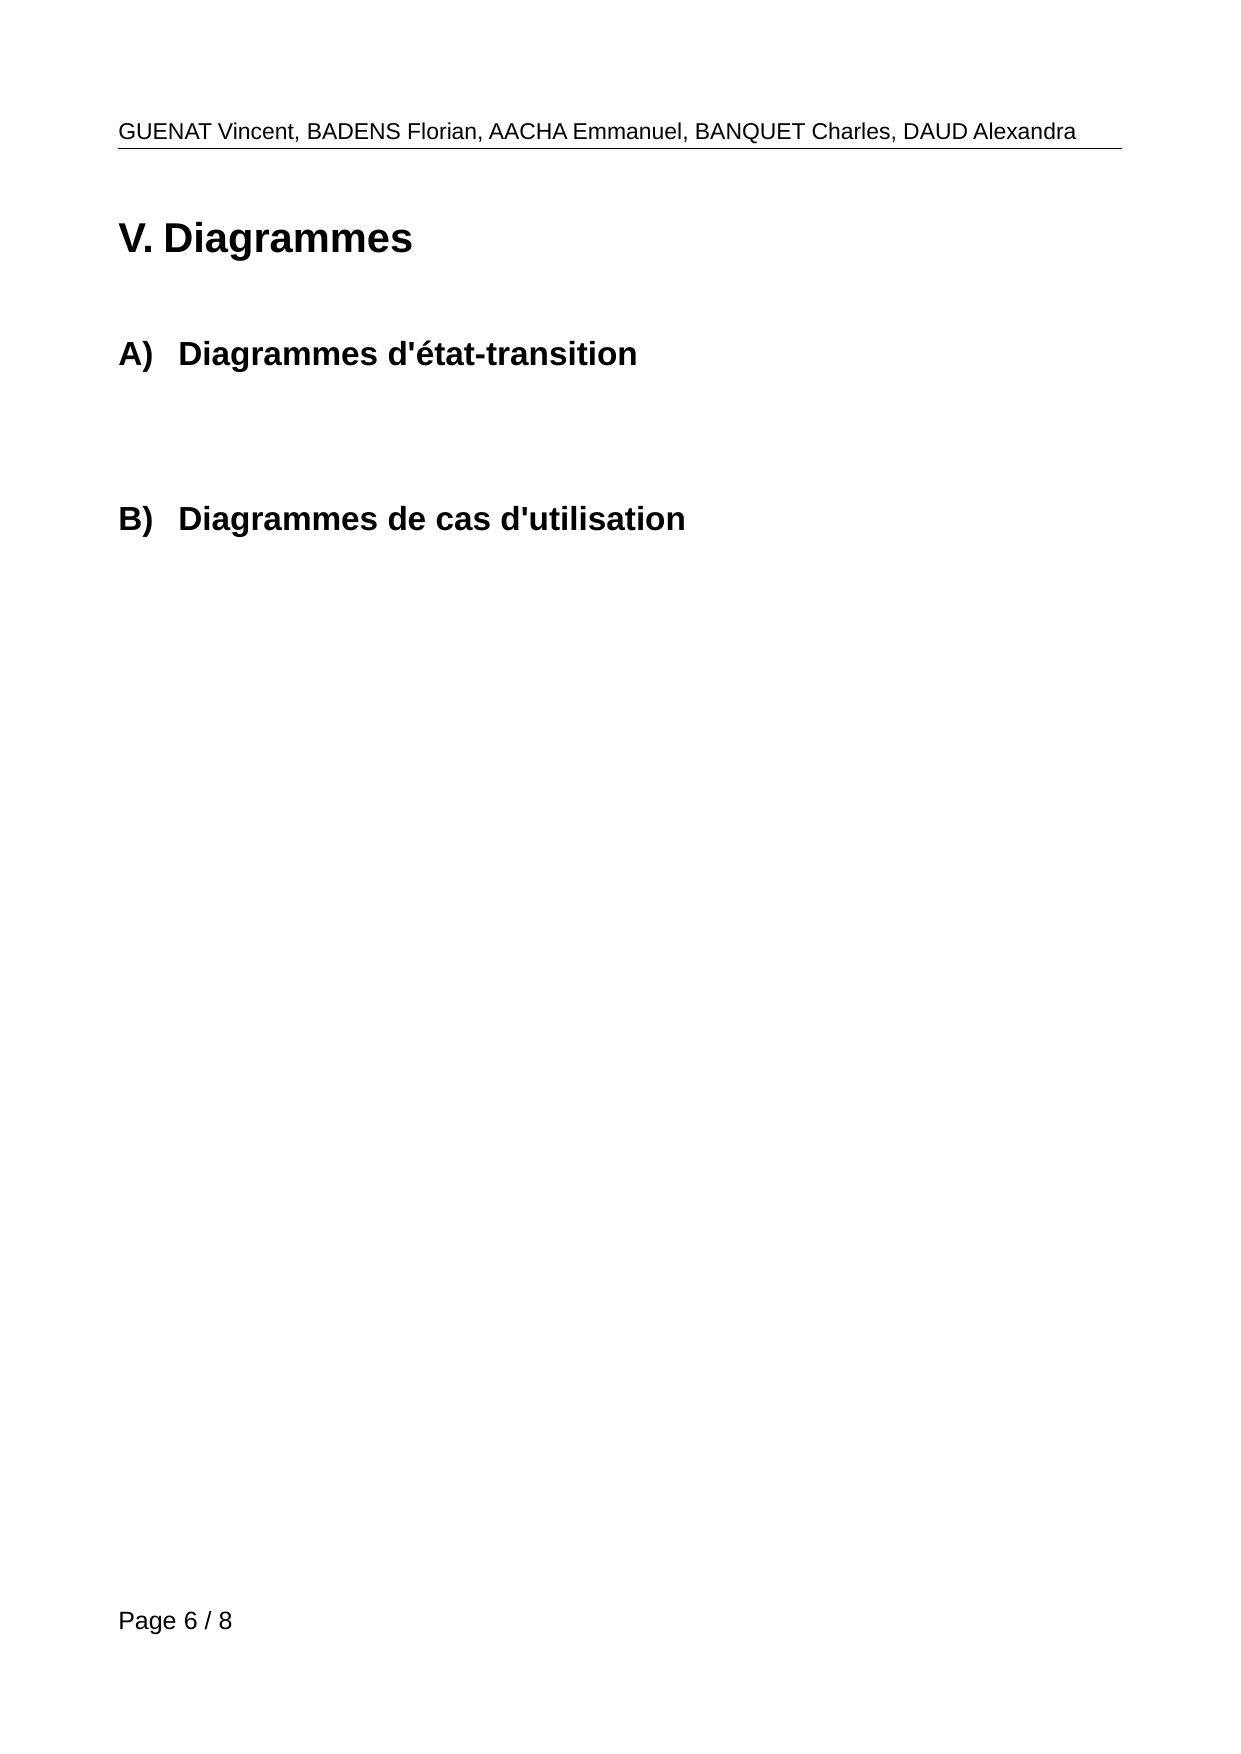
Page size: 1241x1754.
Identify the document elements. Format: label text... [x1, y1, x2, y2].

subtitle Diagrammes de cas d'utilisation [118, 499, 1104, 537]
subtitle Diagrammes d'état-transition [118, 334, 1104, 373]
subtitle Diagrammes [118, 214, 1122, 262]
